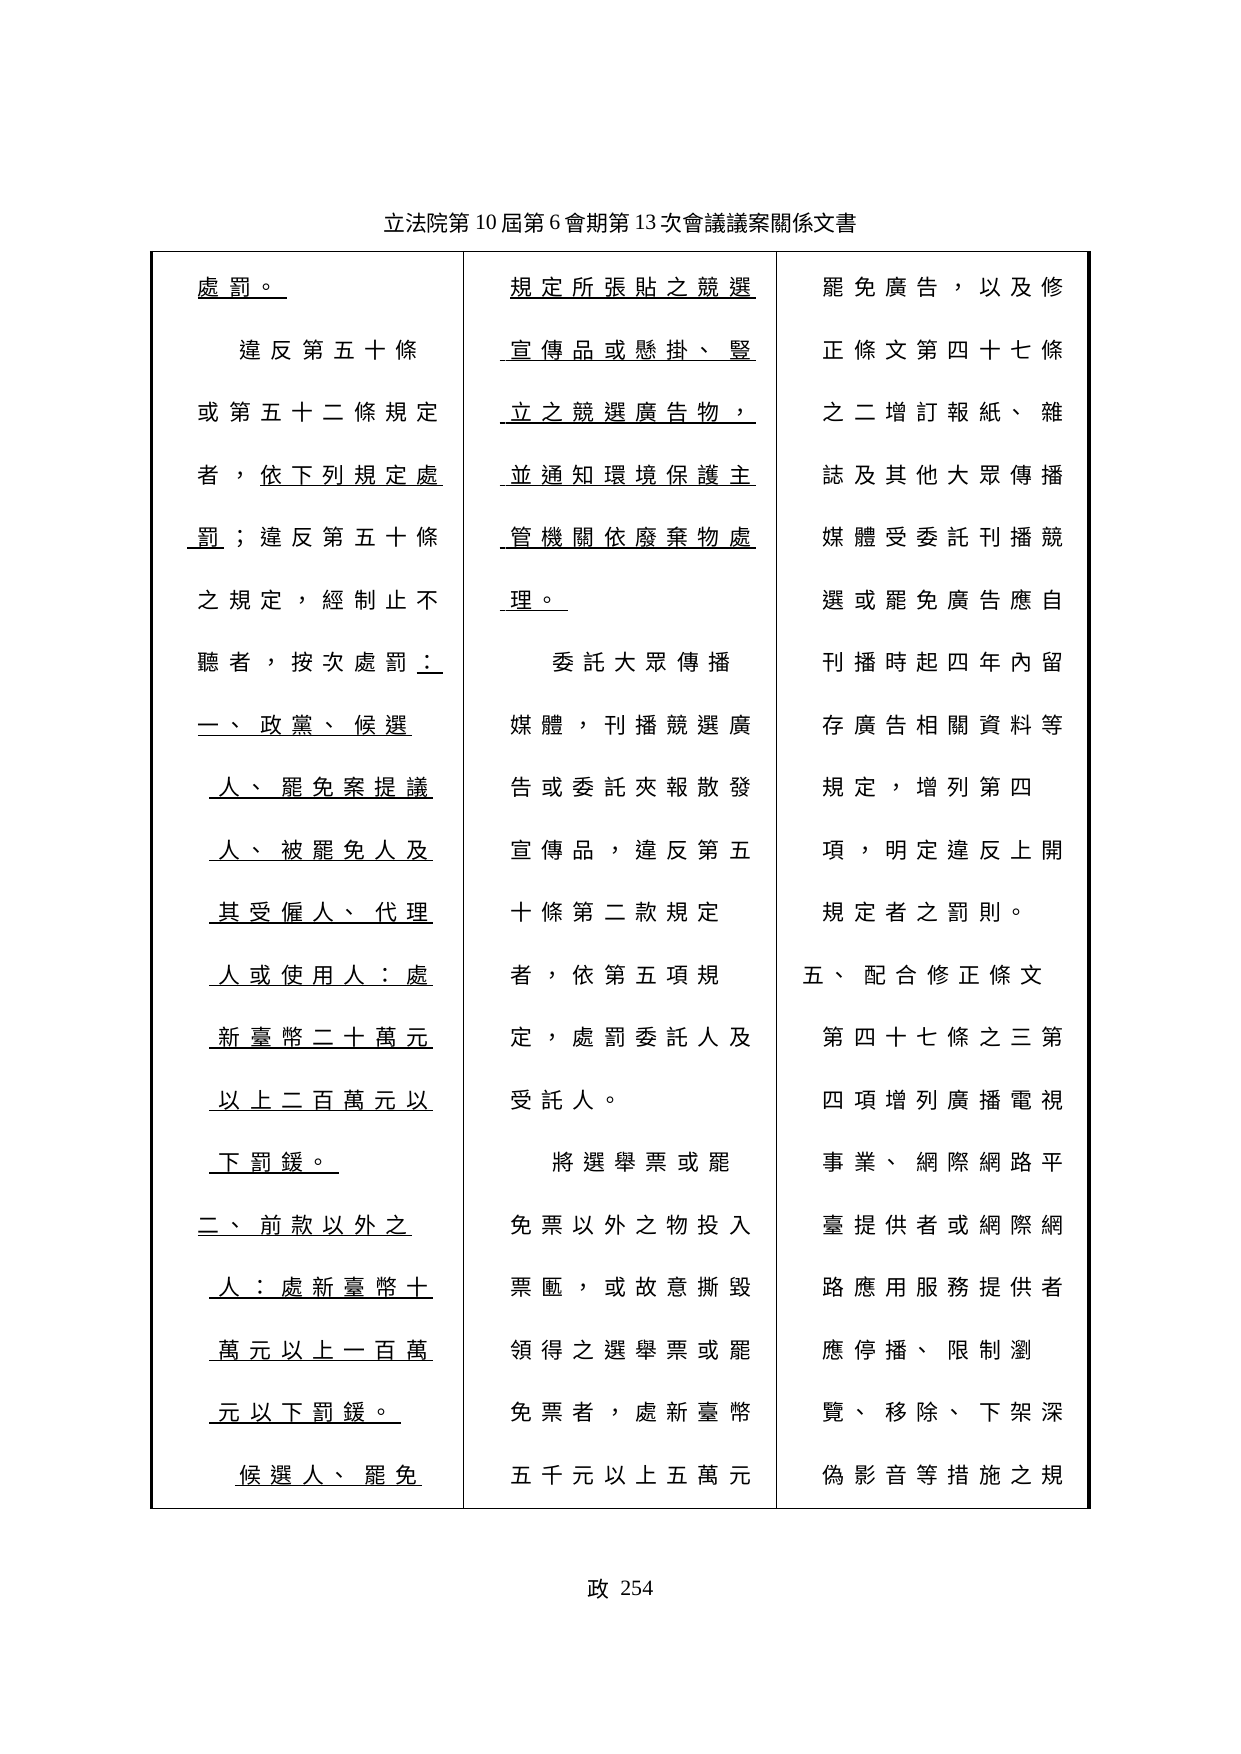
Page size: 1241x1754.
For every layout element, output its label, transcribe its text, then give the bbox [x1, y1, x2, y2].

table_cell 處罰。 違反第五十條或第五十二條規定者，依下列規定處罰；違反第五十條之規定，經制止不聽者，按次處罰： 一、政黨、候選人、罷免案提議人、被罷免人及其受僱人、代理人或使用人：處新臺幣二十萬元以上二百萬元以下罰鍰。 二、前款以外之人：處新臺幣十萬元以上一百萬元以下罰鍰。 候選人、罷免 [153, 252, 463, 1508]
table_cell 罷免廣告，以及修正條文第四十七條之二增訂報紙、雜誌及其他大眾傳播媒體受委託刊播競選或罷免廣告應自刊播時起四年內留存廣告相關資料等規定，增列第四項，明定違反上開規定者之罰則。 五、配合修正條文第四十七條之三第四項增列廣播電視事業、網際網路平臺提供者或網際網路應用服務提供者應停播、限制瀏覽、移除、下架深偽影音等措施之規 [777, 252, 1087, 1508]
table_cell 規定所張貼之競選宣傳品或懸掛、豎立之競選廣告物，並通知環境保護主管機關依廢棄物處理。 委託大眾傳播媒體，刊播競選廣告或委託夾報散發宣傳品，違反第五十條第二款規定者，依第五項規定，處罰委託人及受託人。 將選舉票或罷免票以外之物投入票匭，或故意撕毀領得之選舉票或罷免票者，處新臺幣五千元以上五萬元 [464, 252, 776, 1508]
